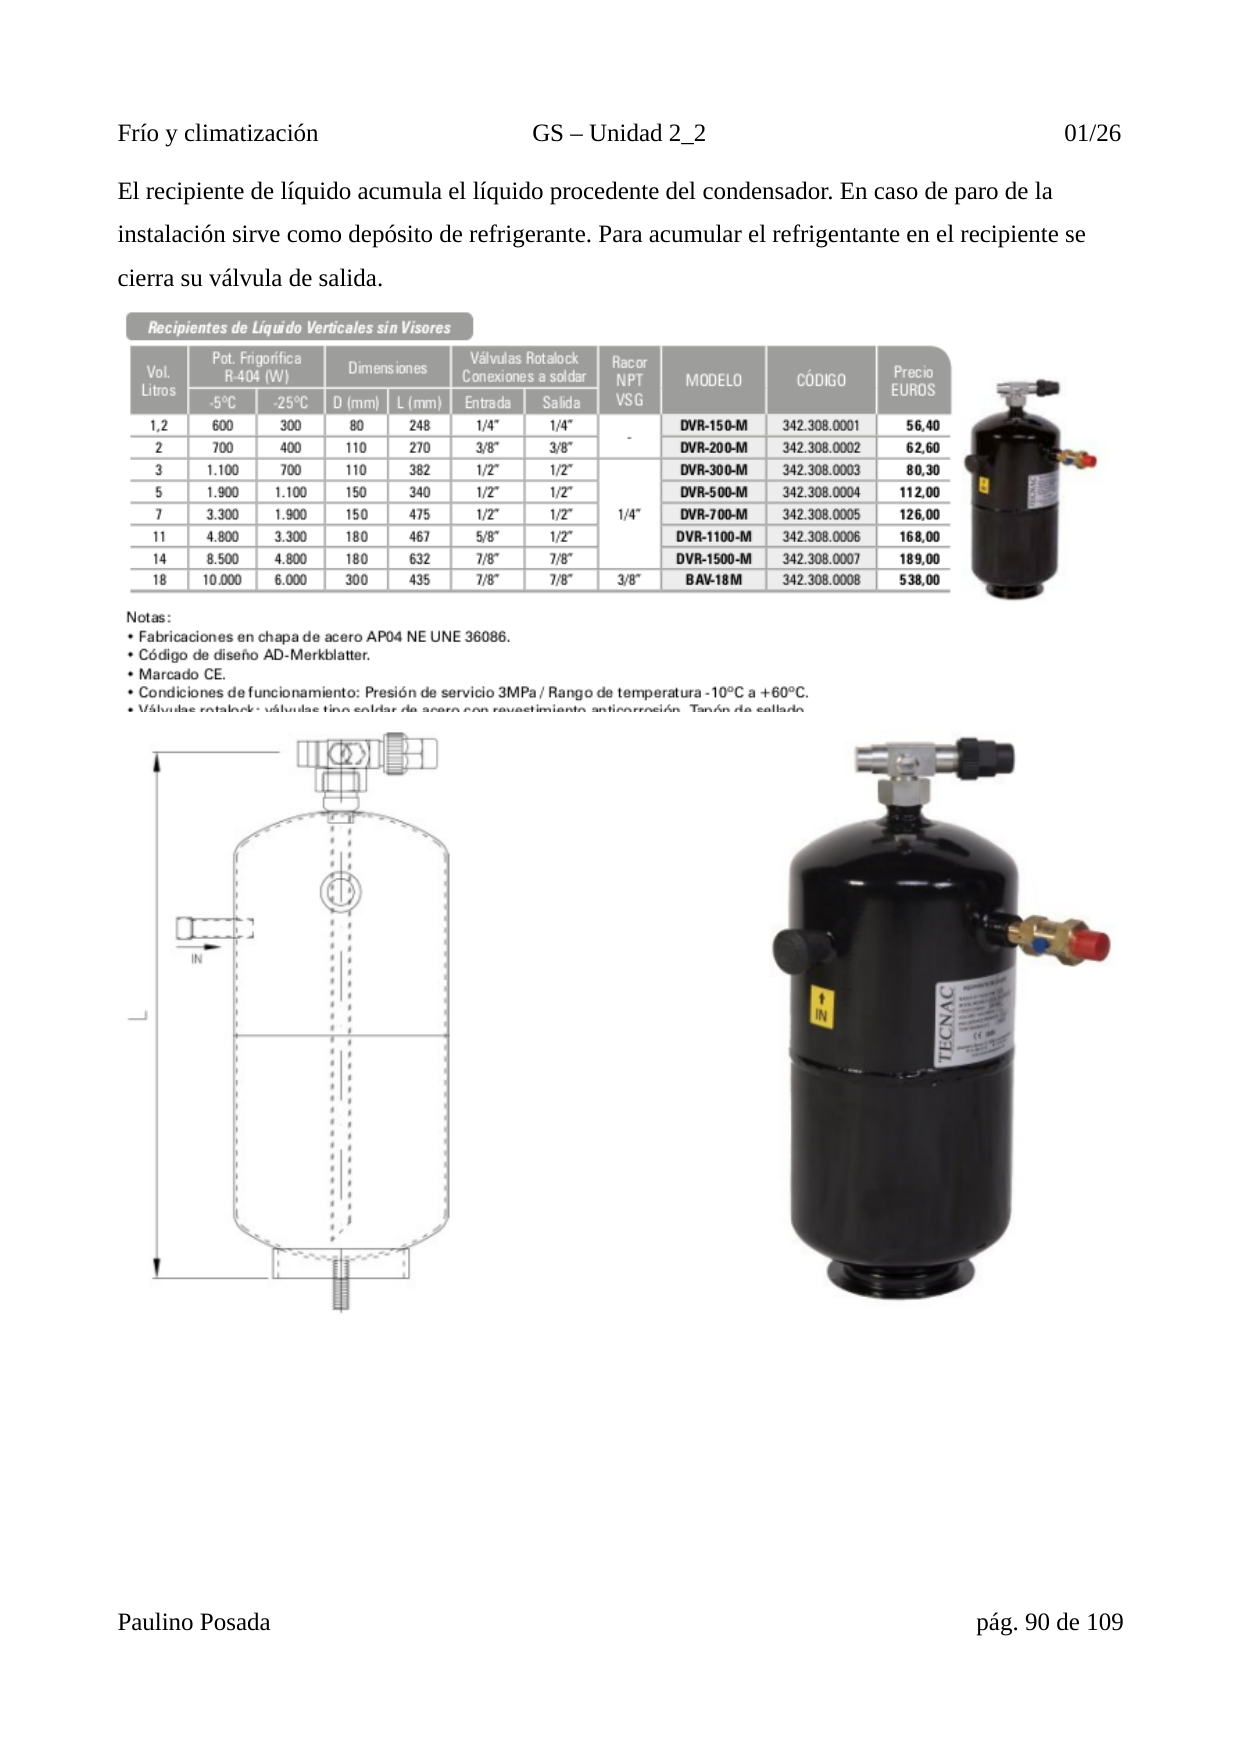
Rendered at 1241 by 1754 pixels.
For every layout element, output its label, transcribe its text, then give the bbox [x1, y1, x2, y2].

picture [117, 307, 1124, 1322]
text El recipiente de líquido acumula el líquido procedente del condensador. En caso de paro de la instalación sirve como depósito de refrigerante. Para acumular el refrigentante en el recipiente se cierra su válvula de salida. [117, 176, 1123, 291]
